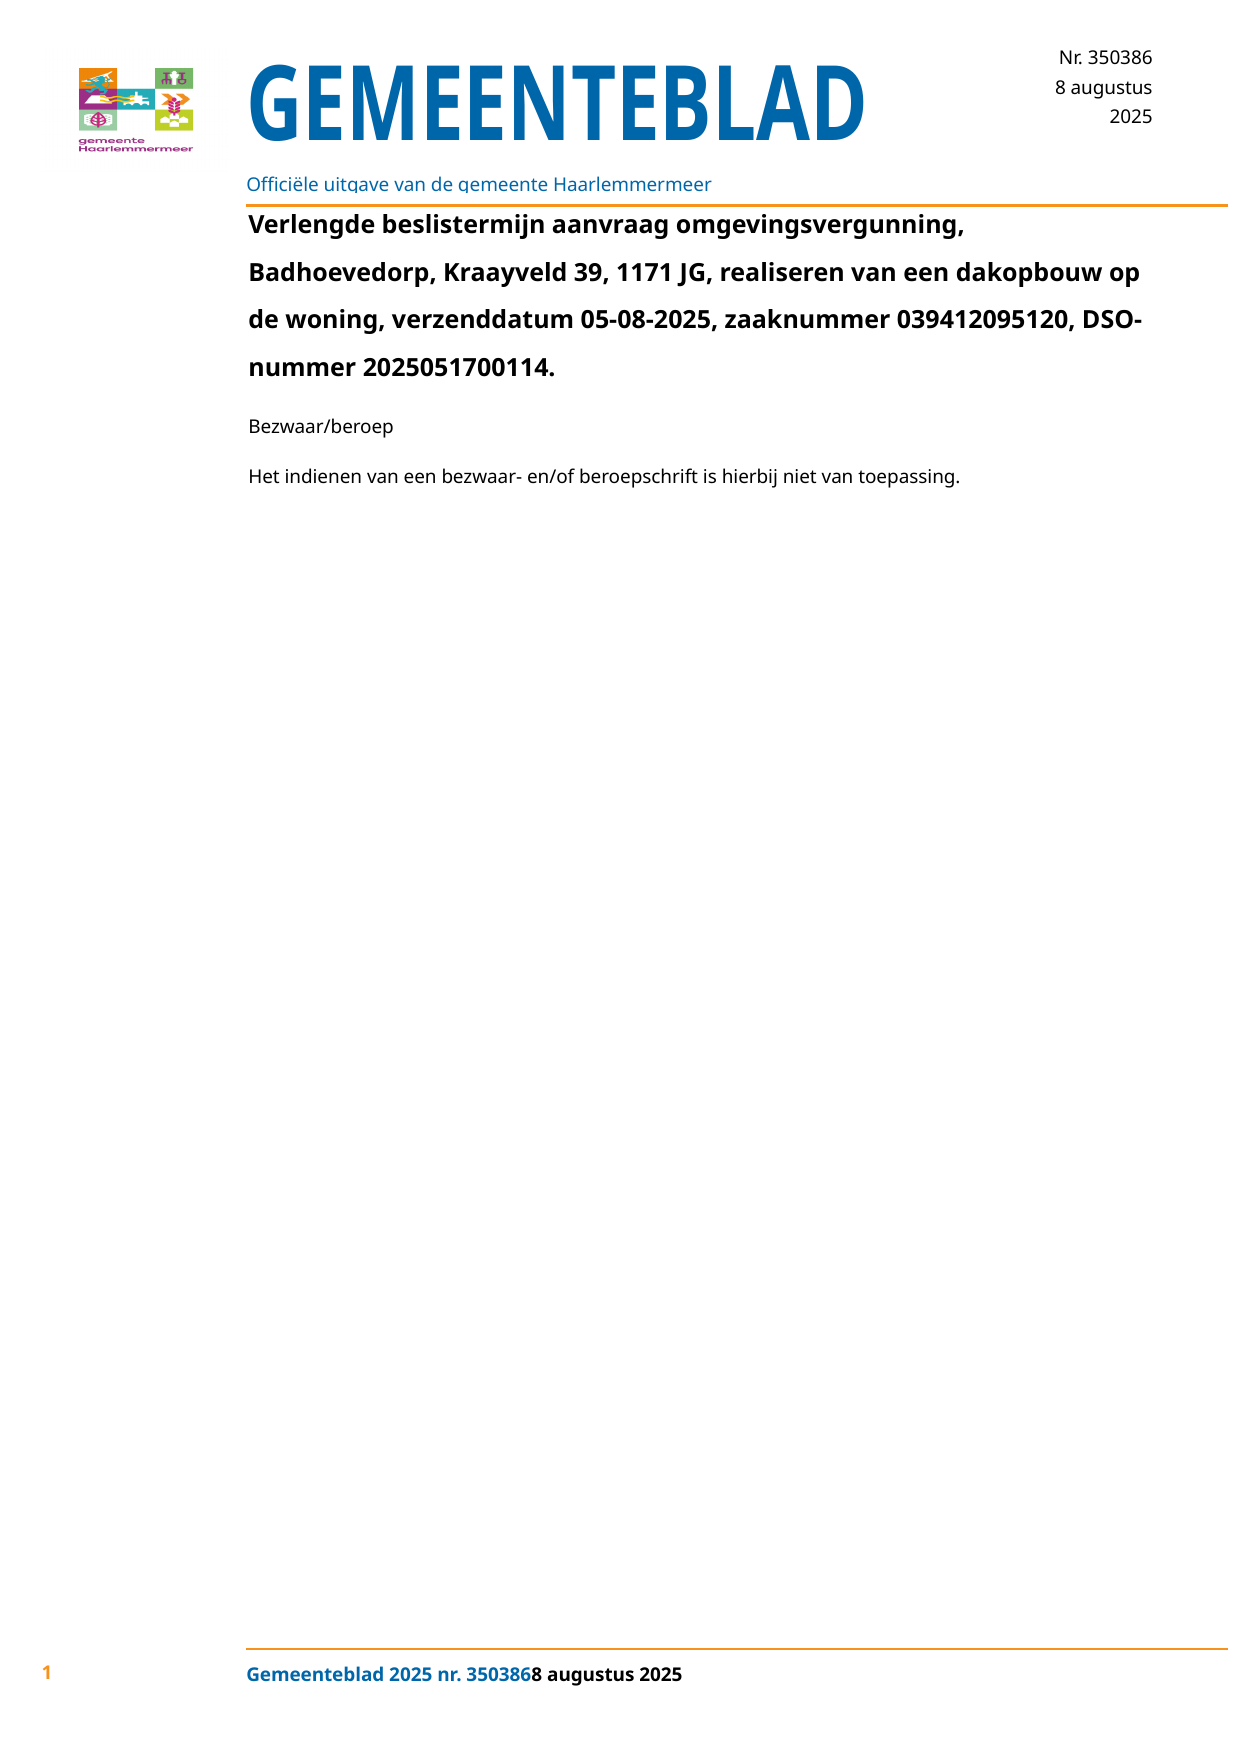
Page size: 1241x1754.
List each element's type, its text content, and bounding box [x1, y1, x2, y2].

text Het indienen van een bezwaar- en/of beroepschrift is hierbij niet van toepassing. [248, 463, 1152, 489]
text Bezwaar/beroep [248, 413, 1152, 439]
text Verlengde beslistermijn aanvraag omgevingsvergunning, Badhoevedorp, Kraayveld 39, 1171 JG, realiseren van een dakopbouw op de woning, verzenddatum 05-08-2025, zaaknummer 039412095120, DSO-nummer 2025051700114. [248, 207, 1152, 384]
picture [41, 47, 231, 172]
